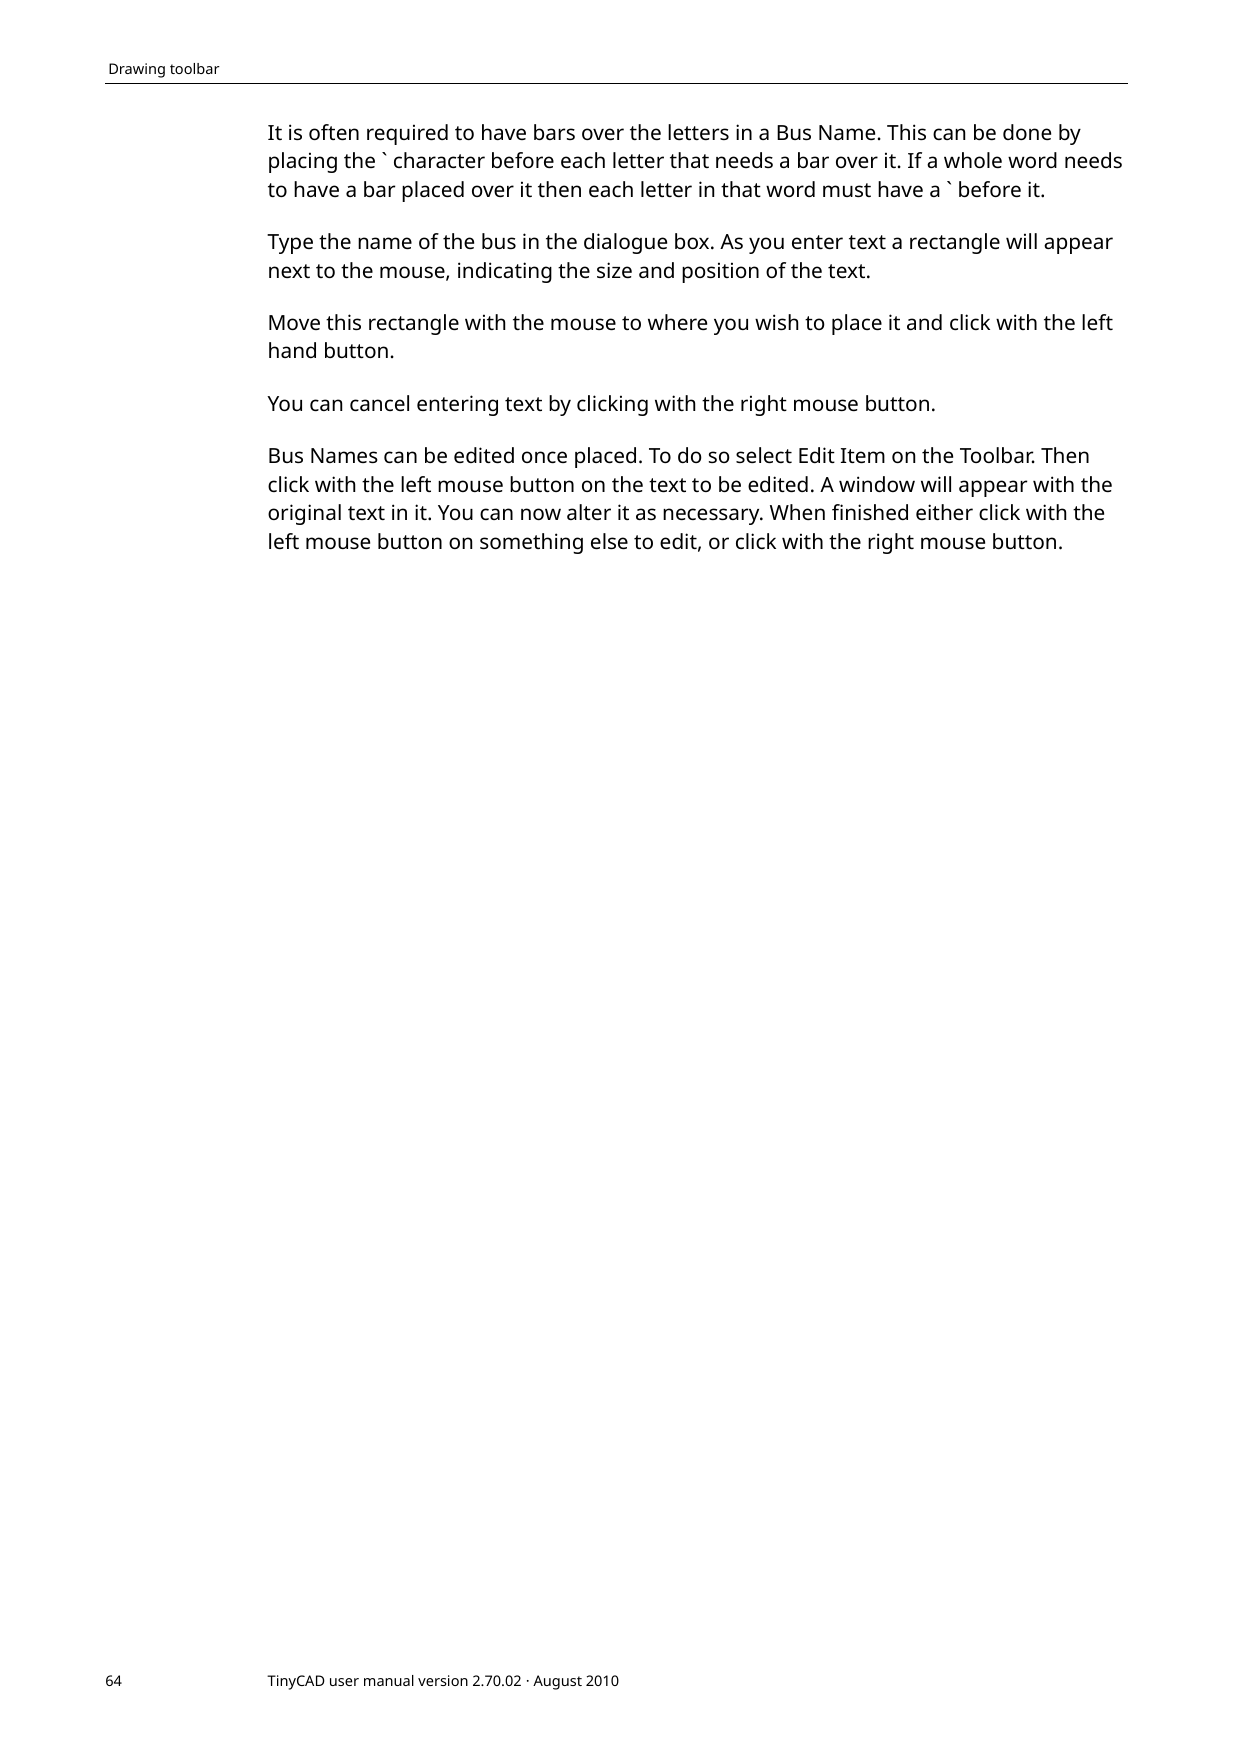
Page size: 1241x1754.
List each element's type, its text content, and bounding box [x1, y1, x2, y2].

text You can cancel entering text by clicking with the right mouse button. [267, 389, 1128, 417]
text Move this rectangle with the mouse to where you wish to place it and click with the left hand button. [267, 308, 1128, 365]
text Type the name of the bus in the dialogue box. As you enter text a rectangle will appear next to the mouse, indicating the size and position of the text. [267, 227, 1128, 284]
text Bus Names can be edited once placed. To do so select Edit Item on the Toolbar. Then click with the left mouse button on the text to be edited. A window will appear with the original text in it. You can now alter it as necessary. When finished either click with the left mouse button on something else to edit, or click with the right mouse button. [267, 441, 1128, 555]
text It is often required to have bars over the letters in a Bus Name. This can be done by placing the ` character before each letter that needs a bar over it. If a whole word needs to have a bar placed over it then each letter in that word must have a ` before it. [267, 118, 1128, 203]
